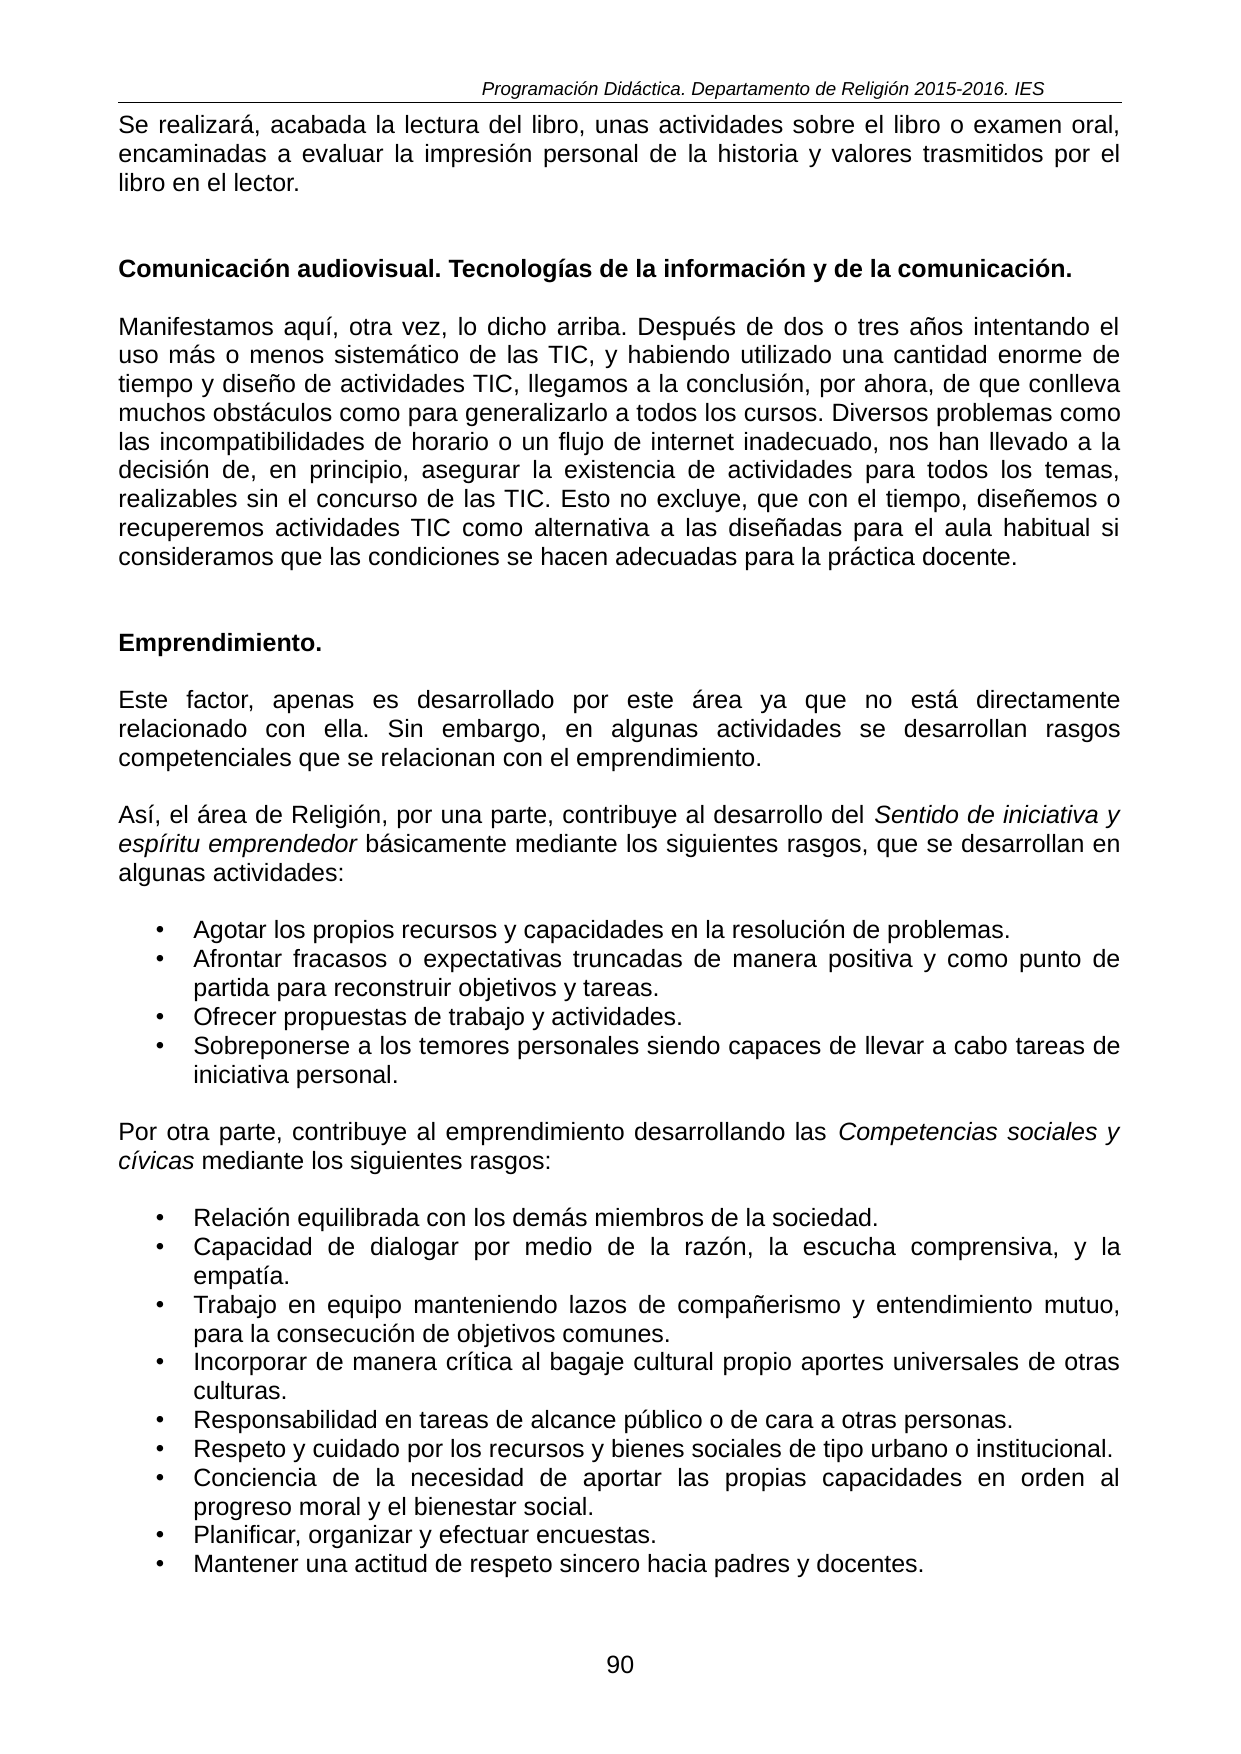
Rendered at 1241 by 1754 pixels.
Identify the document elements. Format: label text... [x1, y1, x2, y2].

list Respeto y cuidado por los recursos y bienes sociales de tipo urbano o institucional. [156, 1434, 1122, 1463]
text Emprendimiento. [118, 628, 1122, 657]
list Planificar, organizar y efectuar encuestas. [156, 1520, 1122, 1549]
text Comunicación audiovisual. Tecnologías de la información y de la comunicación. [118, 254, 1122, 283]
list Sobreponerse a los temores personales siendo capaces de llevar a cabo tareas de iniciativa personal. [156, 1031, 1122, 1088]
list Capacidad de dialogar por medio de la razón, la escucha comprensiva, y la empatía. [156, 1232, 1122, 1290]
text Por otra parte, contribuye al emprendimiento desarrollando las Competencias sociales y cívicas mediante los siguientes rasgos: [118, 1117, 1122, 1174]
text Así, el área de Religión, por una parte, contribuye al desarrollo del Sentido de iniciativa y espíritu emprendedor básicamente mediante los siguientes rasgos, que se desarrollan en algunas actividades: [118, 800, 1122, 887]
list Trabajo en equipo manteniendo lazos de compañerismo y entendimiento mutuo, para la consecución de objetivos comunes. [156, 1290, 1122, 1347]
list Afrontar fracasos o expectativas truncadas de manera positiva y como punto de partida para reconstruir objetivos y tareas. [156, 944, 1122, 1002]
list Incorporar de manera crítica al bagaje cultural propio aportes universales de otras culturas. [156, 1347, 1122, 1405]
list Agotar los propios recursos y capacidades en la resolución de problemas. [156, 915, 1122, 944]
text Manifestamos aquí, otra vez, lo dicho arriba. Después de dos o tres años intentando el uso más o menos sistemático de las TIC, y habiendo utilizado una cantidad enorme de tiempo y diseño de actividades TIC, llegamos a la conclusión, por ahora, de que conlleva muchos obstáculos como para generalizarlo a todos los cursos. Diversos problemas como las incompatibilidades de horario o un flujo de internet inadecuado, nos han llevado a la decisión de, en principio, asegurar la existencia de actividades para todos los temas, realizables sin el concurso de las TIC. Esto no excluye, que con el tiempo, diseñemos o recuperemos actividades TIC como alternativa a las diseñadas para el aula habitual si consideramos que las condiciones se hacen adecuadas para la práctica docente. [118, 312, 1122, 570]
list Mantener una actitud de respeto sincero hacia padres y docentes. [156, 1549, 1122, 1578]
list Ofrecer propuestas de trabajo y actividades. [156, 1002, 1122, 1031]
list Relación equilibrada con los demás miembros de la sociedad. [156, 1203, 1122, 1232]
text Este factor, apenas es desarrollado por este área ya que no está directamente relacionado con ella. Sin embargo, en algunas actividades se desarrollan rasgos competenciales que se relacionan con el emprendimiento. [118, 685, 1122, 772]
text Se realizará, acabada la lectura del libro, unas actividades sobre el libro o examen oral, encaminadas a evaluar la impresión personal de la historia y valores trasmitidos por el libro en el lector. [118, 110, 1122, 197]
list Responsabilidad en tareas de alcance público o de cara a otras personas. [156, 1405, 1122, 1434]
list Conciencia de la necesidad de aportar las propias capacidades en orden al progreso moral y el bienestar social. [156, 1463, 1122, 1520]
